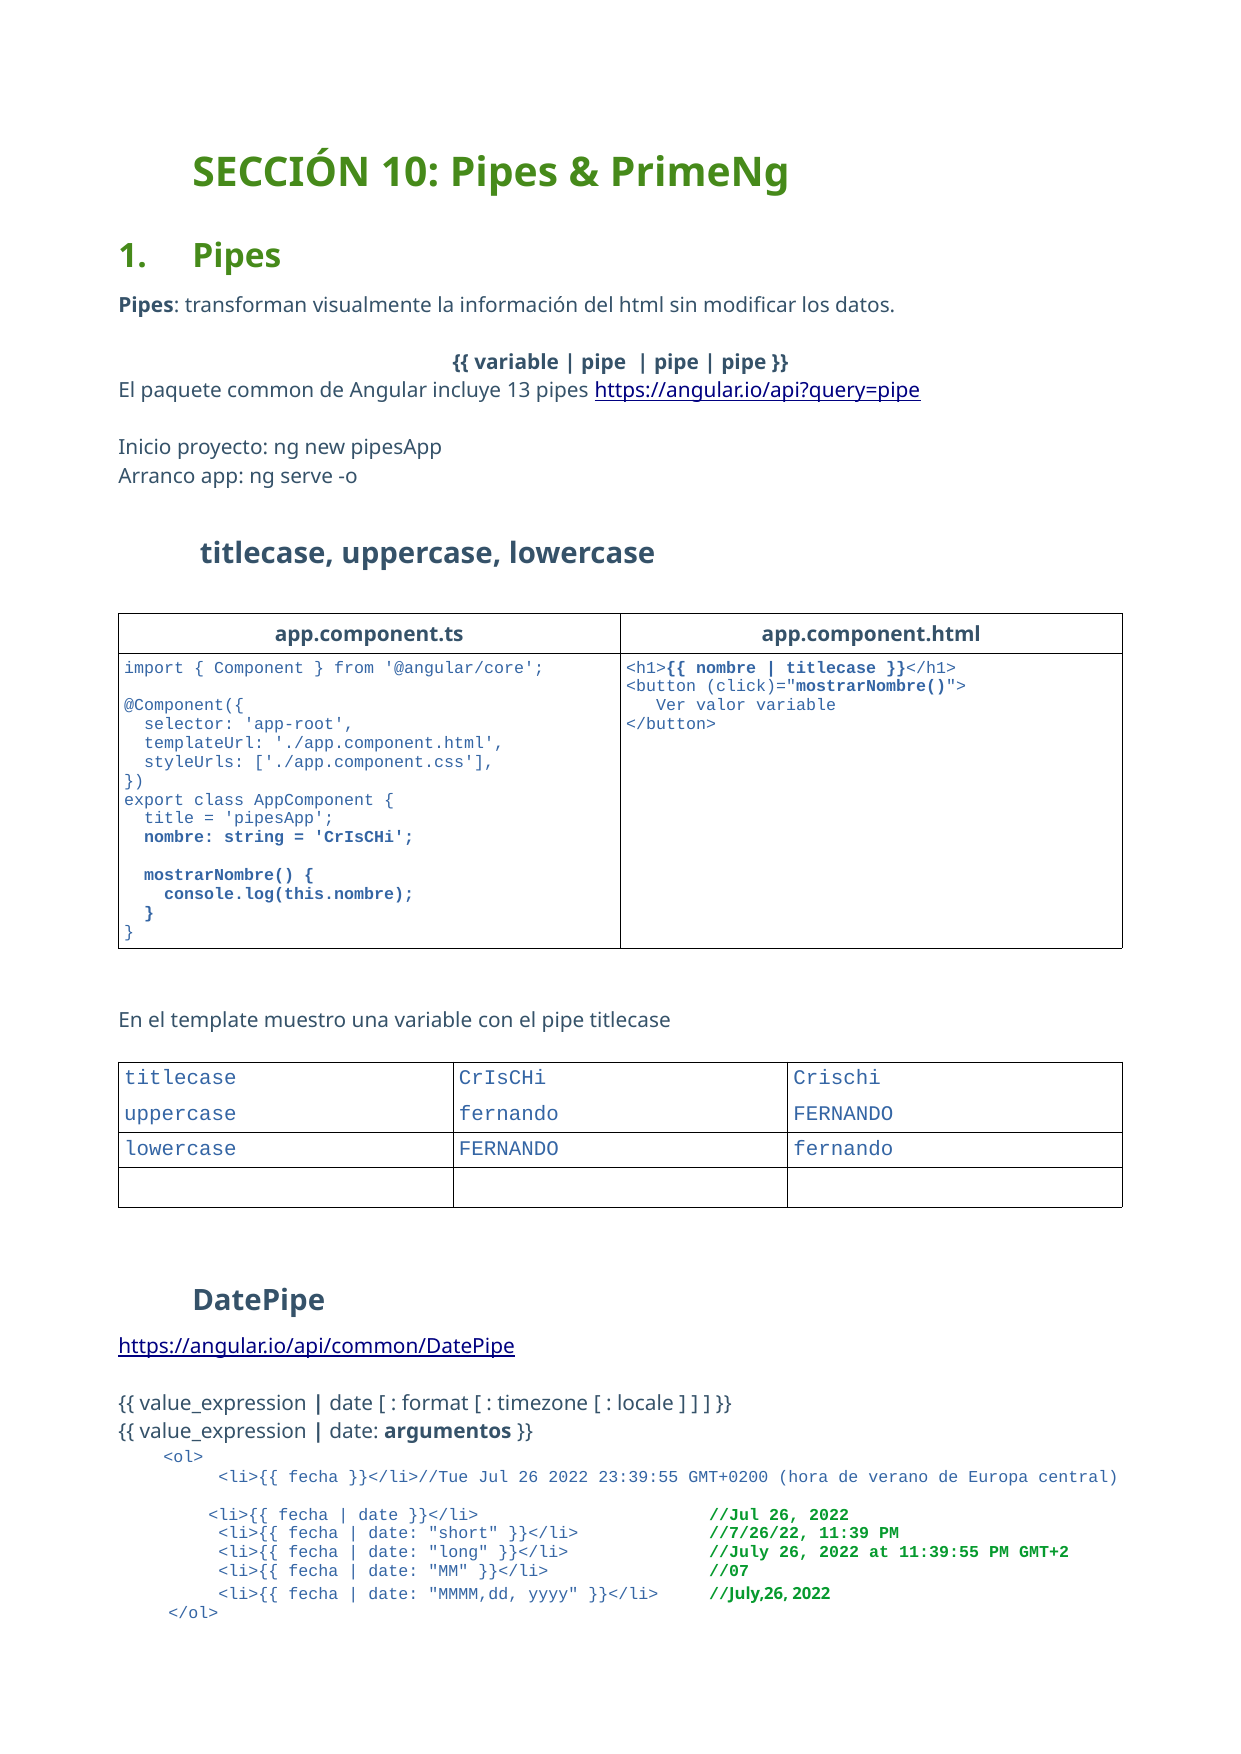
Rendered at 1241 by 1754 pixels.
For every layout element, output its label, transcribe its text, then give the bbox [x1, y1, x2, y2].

text <li>{{ fecha | date: "MMMM,dd, yyyy" }}</li> //July,26, 2022 [118, 1582, 1122, 1604]
table_cell [454, 1168, 787, 1207]
table_cell fernando [454, 1097, 787, 1132]
table_cell lowercase [119, 1133, 453, 1167]
text <li>{{ fecha | date: "long" }}</li> //July 26, 2022 at 11:39:55 PM GMT+2 [118, 1544, 1122, 1563]
text En el template muestro una variable con el pipe titlecase [118, 1005, 1122, 1033]
text <li>{{ fecha | date }}</li> //Jul 26, 2022 [118, 1506, 1122, 1525]
text El paquete common de Angular incluye 13 pipes https://angular.io/api?query=pipe [118, 376, 1122, 404]
text <li>{{ fecha | date: "short" }}</li> //7/26/22, 11:39 PM [118, 1525, 1122, 1544]
text {{ value_expression | date: argumentos }} [118, 1416, 1122, 1445]
subtitle DatePipe [118, 1279, 1122, 1319]
text <ol> [118, 1445, 1122, 1468]
text <li>{{ fecha | date: "MM" }}</li> //07 [118, 1563, 1122, 1582]
table_cell FERNANDO [788, 1097, 1122, 1132]
subtitle SECCIÓN 10: Pipes & PrimeNg [118, 143, 1122, 199]
text {{ variable | pipe | pipe | pipe }} [118, 347, 1122, 376]
table_cell uppercase [119, 1097, 453, 1132]
text <li>{{ fecha }}</li>//Tue Jul 26 2022 23:39:55 GMT+0200 (hora de verano de Europa central) [118, 1468, 1122, 1487]
table_header app.component.html [621, 614, 1122, 653]
table_header CrIsCHi [454, 1063, 787, 1097]
table_cell [119, 1168, 453, 1207]
subtitle Pipes [118, 232, 1122, 278]
table_header app.component.ts [119, 614, 620, 653]
table_cell [788, 1168, 1122, 1207]
text {{ value_expression | date [ : format [ : timezone [ : locale ] ] ] }} [118, 1388, 1122, 1416]
table_cell import { Component } from '@angular/core'; @Component({ selector: 'app-root', templateUrl: './app.component.html', styleUrls: ['./app.component.css'], }) export class AppComponent { title = 'pipesApp'; nombre: string = 'CrIsCHi'; mostrarNombre() { console.log(this.nombre); } } [119, 654, 620, 948]
text https://angular.io/api/common/DatePipe [118, 1331, 1122, 1359]
text Inicio proyecto: ng new pipesApp [118, 432, 1122, 461]
text Arranco app: ng serve -o [118, 461, 1122, 489]
table_cell <h1>{{ nombre | titlecase }}</h1> <button (click)="mostrarNombre()"> Ver valor variable </button> [621, 654, 1122, 948]
table_cell FERNANDO [454, 1133, 787, 1167]
subtitle titlecase, uppercase, lowercase [118, 532, 1122, 572]
text </ol> [118, 1604, 1122, 1623]
table_header titlecase [119, 1063, 453, 1097]
table_header Crischi [788, 1063, 1122, 1097]
text Pipes: transforman visualmente la información del html sin modificar los datos. [118, 290, 1122, 319]
table_cell fernando [788, 1133, 1122, 1167]
